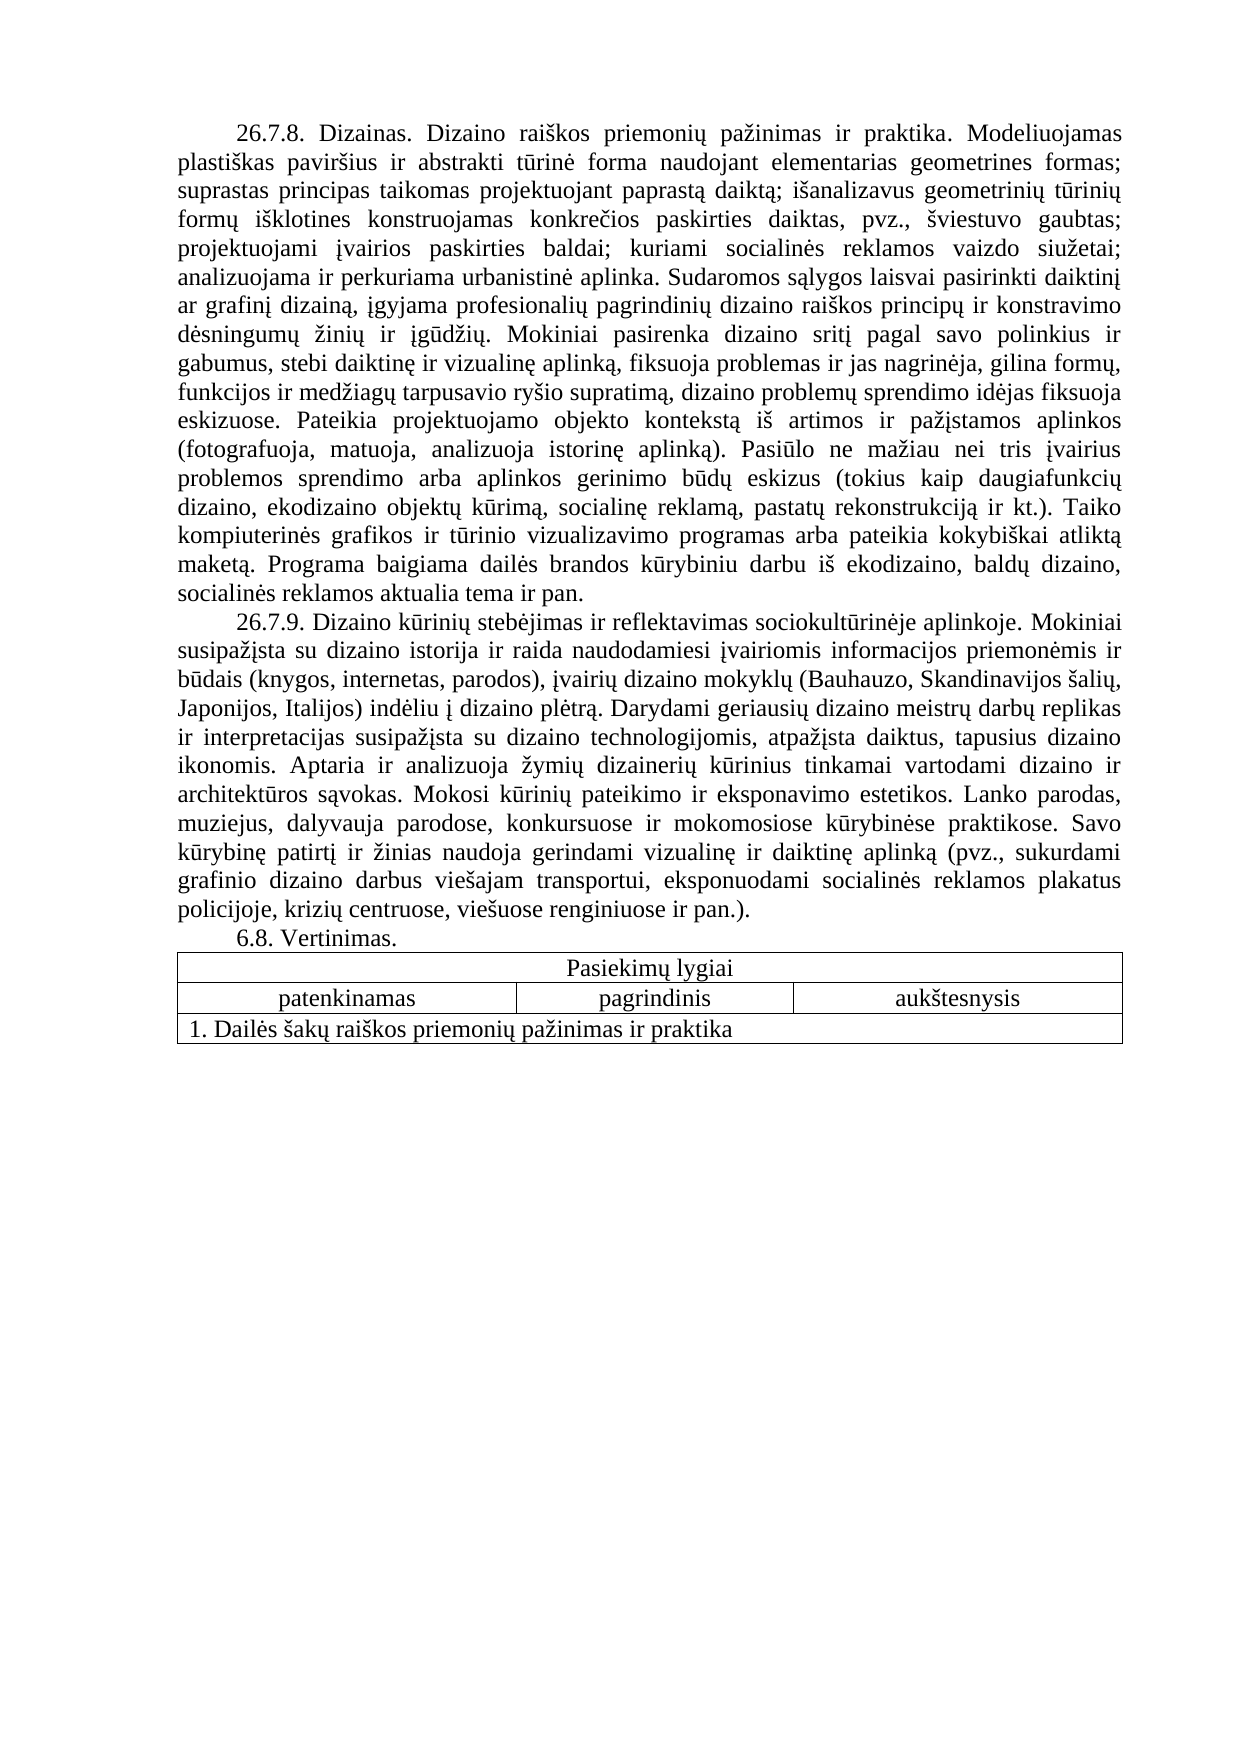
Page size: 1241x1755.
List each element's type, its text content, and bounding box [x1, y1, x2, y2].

text 6.8. Vertinimas. [177, 923, 1122, 952]
table_cell pagrindinis [517, 983, 793, 1013]
text 26.7.8. Dizainas. Dizaino raiškos priemonių pažinimas ir praktika. Modeliuojamas plastiškas paviršius ir abstrakti tūrinė forma naudojant elementarias geometrines formas; suprastas principas taikomas projektuojant paprastą daiktą; išanalizavus geometrinių tūrinių formų išklotines konstruojamas konkrečios paskirties daiktas, pvz., šviestuvo gaubtas; projektuojami įvairios paskirties baldai; kuriami socialinės reklamos vaizdo siužetai; analizuojama ir perkuriama urbanistinė aplinka. Sudaromos sąlygos laisvai pasirinkti daiktinį ar grafinį dizainą, įgyjama profesionalių pagrindinių dizaino raiškos principų ir konstravimo dėsningumų žinių ir įgūdžių. Mokiniai pasirenka dizaino sritį pagal savo polinkius ir gabumus, stebi daiktinę ir vizualinę aplinką, fiksuoja problemas ir jas nagrinėja, gilina formų, funkcijos ir medžiagų tarpusavio ryšio supratimą, dizaino problemų sprendimo idėjas fiksuoja eskizuose. Pateikia projektuojamo objekto kontekstą iš artimos ir pažįstamos aplinkos (fotografuoja, matuoja, analizuoja istorinę aplinką). Pasiūlo ne mažiau nei tris įvairius problemos sprendimo arba aplinkos gerinimo būdų eskizus (tokius kaip daugiafunkcių dizaino, ekodizaino objektų kūrimą, socialinę reklamą, pastatų rekonstrukciją ir kt.). Taiko kompiuterinės grafikos ir tūrinio vizualizavimo programas arba pateikia kokybiškai atliktą maketą. Programa baigiama dailės brandos kūrybiniu darbu iš ekodizaino, baldų dizaino, socialinės reklamos aktualia tema ir pan. [177, 118, 1122, 607]
table_cell aukštesnysis [794, 983, 1122, 1013]
table_cell [1064, 1014, 1088, 1043]
table_header Pasiekimų lygiai [178, 953, 1122, 982]
text 26.7.9. Dizaino kūrinių stebėjimas ir reflektavimas sociokultūrinėje aplinkoje. Mokiniai susipažįsta su dizaino istorija ir raida naudodamiesi įvairiomis informacijos priemonėmis ir būdais (knygos, internetas, parodos), įvairių dizaino mokyklų (Bauhauzo, Skandinavijos šalių, Japonijos, Italijos) indėliu į dizaino plėtrą. Darydami geriausių dizaino meistrų darbų replikas ir interpretacijas susipažįsta su dizaino technologijomis, atpažįsta daiktus, tapusius dizaino ikonomis. Aptaria ir analizuoja žymių dizainerių kūrinius tinkamai vartodami dizaino ir architektūros sąvokas. Mokosi kūrinių pateikimo ir eksponavimo estetikos. Lanko parodas, muziejus, dalyvauja parodose, konkursuose ir mokomosiose kūrybinėse praktikose. Savo kūrybinę patirtį ir žinias naudoja gerindami vizualinę ir daiktinę aplinką (pvz., sukurdami grafinio dizaino darbus viešajam transportui, eksponuodami socialinės reklamos plakatus policijoje, krizių centruose, viešuose renginiuose ir pan.). [177, 607, 1122, 923]
table_cell patenkinamas [178, 983, 516, 1013]
table_cell 1. Dailės šakų raiškos priemonių pažinimas ir praktika [178, 1014, 1063, 1043]
table_cell [1089, 1014, 1122, 1043]
